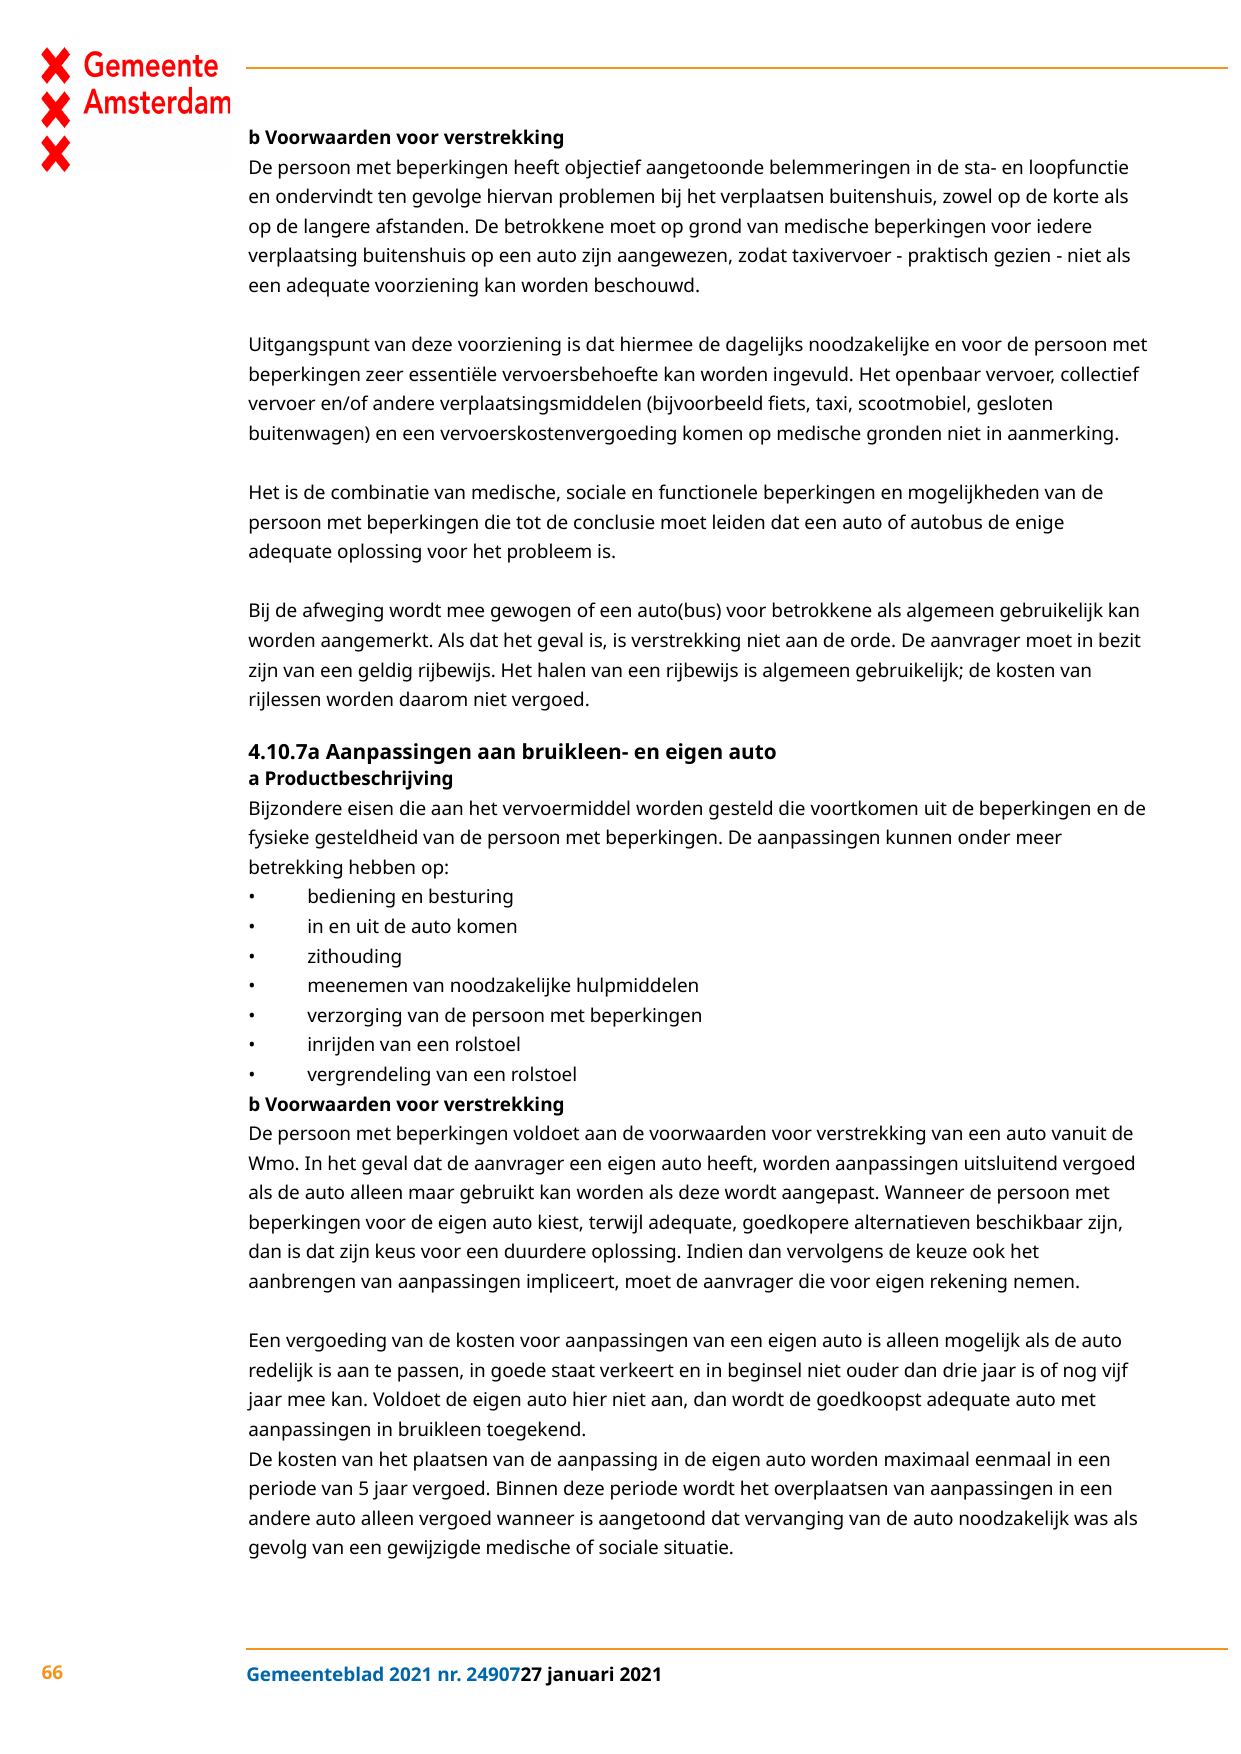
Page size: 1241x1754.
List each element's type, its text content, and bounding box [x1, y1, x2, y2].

text a Productbeschrijving [248, 765, 1152, 791]
text Het is de combinatie van medische, sociale en functionele beperkingen en mogelijkheden van de persoon met beperkingen die tot de conclusie moet leiden dat een auto of autobus de enige adequate oplossing voor het probleem is. [248, 479, 1152, 564]
text b Voorwaarden voor verstrekking [248, 124, 1152, 150]
text Bij de afweging wordt mee gewogen of een auto(bus) voor betrokkene als algemeen gebruikelijk kan worden aangemerkt. Als dat het geval is, is verstrekking niet aan de orde. De aanvrager moet in bezit zijn van een geldig rijbewijs. Het halen van een rijbewijs is algemeen gebruikelijk; de kosten van rijlessen worden daarom niet vergoed. [248, 598, 1152, 712]
list bediening en besturing [248, 884, 1152, 909]
text De kosten van het plaatsen van de aanpassing in de eigen auto worden maximaal eenmaal in een periode van 5 jaar vergoed. Binnen deze periode wordt het overplaatsen van aanpassingen in een andere auto alleen vergoed wanneer is aangetoond dat vervanging van de auto noodzakelijk was als gevolg van een gewijzigde medische of sociale situatie. [248, 1446, 1152, 1560]
list verzorging van de persoon met beperkingen [248, 1002, 1152, 1028]
list inrijden van een rolstoel [248, 1032, 1152, 1057]
list zithouding [248, 943, 1152, 968]
list meenemen van noodzakelijke hulpmiddelen [248, 972, 1152, 998]
list vergrendeling van een rolstoel [248, 1061, 1152, 1087]
text Uitgangspunt van deze voorziening is dat hiermee de dagelijks noodzakelijke en voor de persoon met beperkingen zeer essentiële vervoersbehoefte kan worden ingevuld. Het openbaar vervoer, collectief vervoer en/of andere verplaatsingsmiddelen (bijvoorbeeld fiets, taxi, scootmobiel, gesloten buitenwagen) en een vervoerskostenvergoeding komen op medische gronden niet in aanmerking. [248, 331, 1152, 446]
text Een vergoeding van de kosten voor aanpassingen van een eigen auto is alleen mogelijk als de auto redelijk is aan te passen, in goede staat verkeert en in beginsel niet ouder dan drie jaar is of nog vijf jaar mee kan. Voldoet de eigen auto hier niet aan, dan wordt de goedkoopst adequate auto met aanpassingen in bruikleen toegekend. [248, 1327, 1152, 1442]
text De persoon met beperkingen heeft objectief aangetoonde belemmeringen in de sta- en loopfunctie en ondervindt ten gevolge hiervan problemen bij het verplaatsen buitenshuis, zowel op de korte als op de langere afstanden. De betrokkene moet op grond van medische beperkingen voor iedere verplaatsing buitenshuis op een auto zijn aangewezen, zodat taxivervoer - praktisch gezien - niet als een adequate voorziening kan worden beschouwd. [248, 154, 1152, 298]
text Bijzondere eisen die aan het vervoermiddel worden gesteld die voortkomen uit de beperkingen en de fysieke gesteldheid van de persoon met beperkingen. De aanpassingen kunnen onder meer betrekking hebben op: [248, 795, 1152, 880]
text De persoon met beperkingen voldoet aan de voorwaarden voor verstrekking van een auto vanuit de Wmo. In het geval dat de aanvrager een eigen auto heeft, worden aanpassingen uitsluitend vergoed als de auto alleen maar gebruikt kan worden als deze wordt aangepast. Wanneer de persoon met beperkingen voor de eigen auto kiest, terwijl adequate, goedkopere alternatieven beschikbaar zijn, dan is dat zijn keus voor een duurdere oplossing. Indien dan vervolgens de keuze ook het aanbrengen van aanpassingen impliceert, moet de aanvrager die voor eigen rekening nemen. [248, 1120, 1152, 1294]
text 4.10.7a Aanpassingen aan bruikleen- en eigen auto [248, 737, 1152, 765]
list in en uit de auto komen [248, 913, 1152, 939]
picture [41, 47, 231, 172]
text b Voorwaarden voor verstrekking [248, 1091, 1152, 1116]
